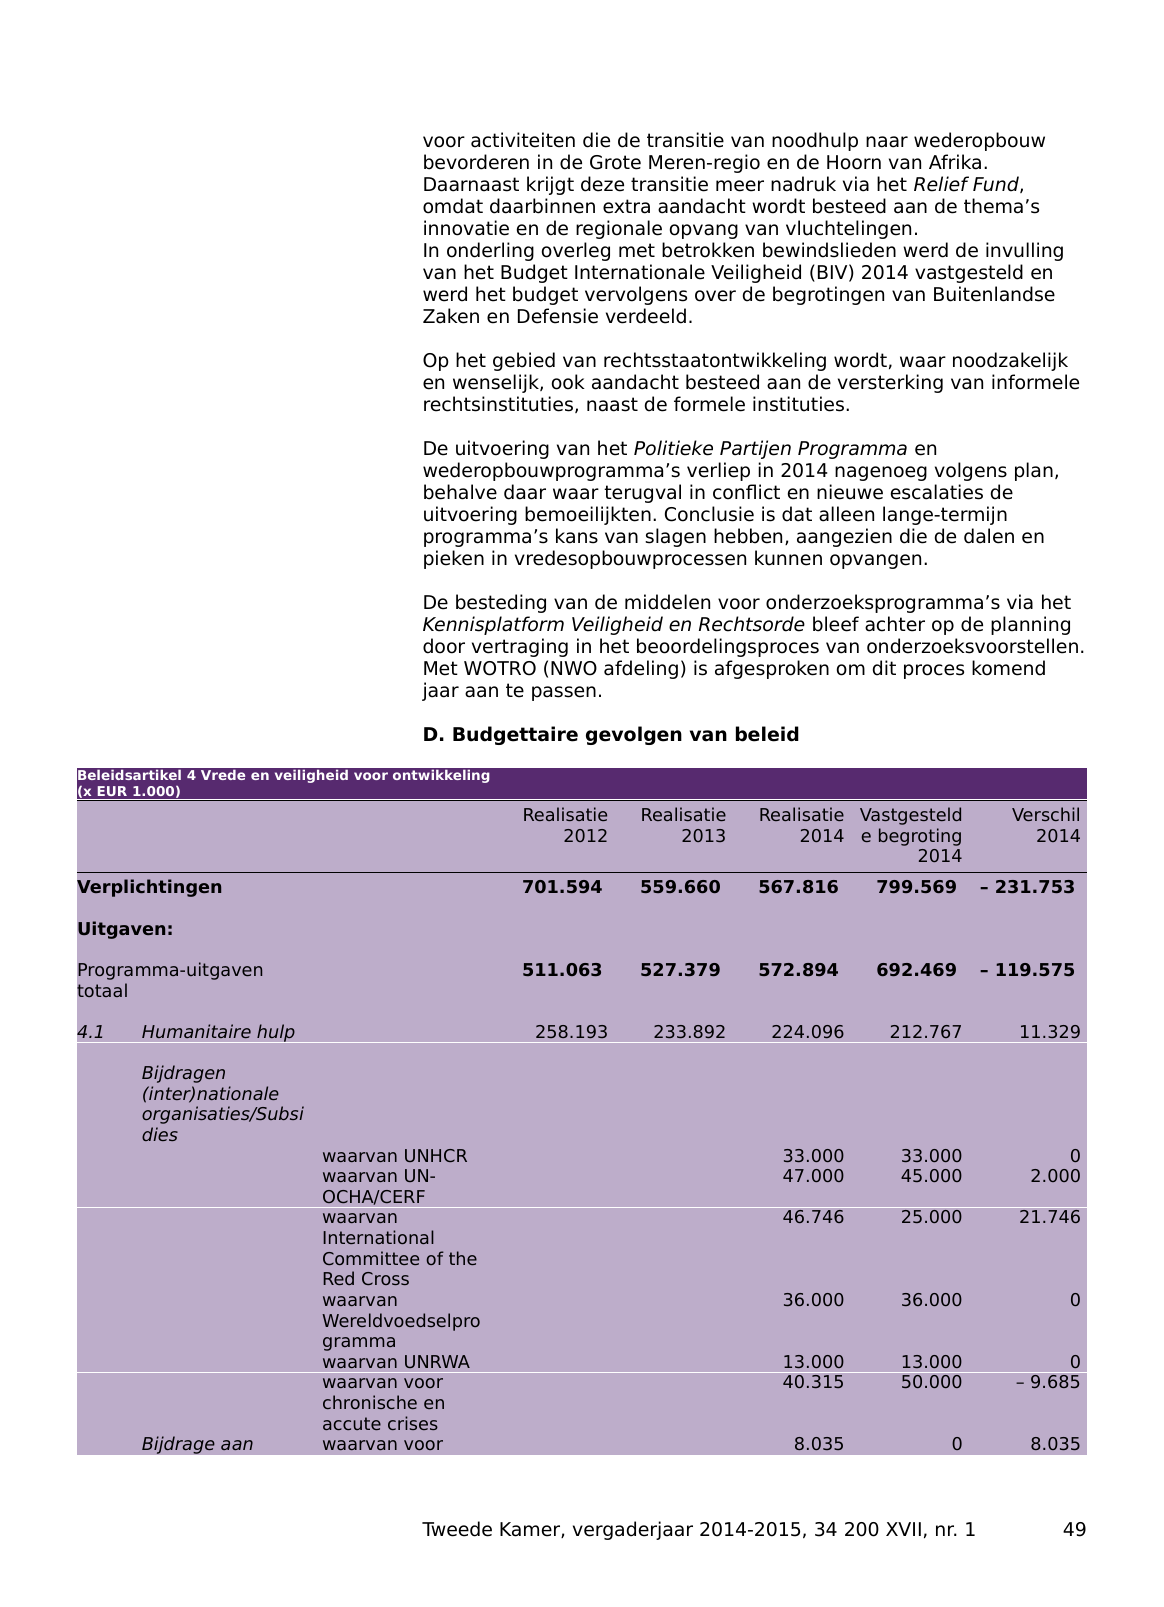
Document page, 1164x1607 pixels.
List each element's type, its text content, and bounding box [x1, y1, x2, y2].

table_cell 40.315 [732, 1373, 850, 1434]
table_cell [614, 1373, 732, 1434]
table_cell [969, 939, 1087, 960]
table_cell 8.035 [969, 1434, 1087, 1455]
table_cell [316, 1001, 496, 1022]
table_cell – 9.685 [969, 1373, 1087, 1434]
table_cell 2.000 [969, 1166, 1087, 1207]
table_cell [850, 1043, 968, 1063]
table_cell [77, 1166, 136, 1207]
table_cell [850, 939, 968, 960]
text voor activiteiten die de transitie van noodhulp naar wederopbouw bevorderen in de Grote Meren-regio en de Hoorn van Afrika. Daarnaast krijgt deze transitie meer nadruk via het Relief Fund, omdat daarbinnen extra aandacht wordt besteed aan de thema’s innovatie en de regionale opvang van vluchtelingen. [422, 130, 1087, 240]
table_cell 11.329 [969, 1022, 1087, 1042]
table_cell [136, 801, 316, 872]
table_cell 212.767 [850, 1022, 968, 1042]
table_cell [316, 1022, 496, 1042]
table_cell 33.000 [850, 1146, 968, 1166]
table_cell 8.035 [732, 1434, 850, 1455]
table_cell [496, 1290, 614, 1352]
table_cell [969, 919, 1087, 939]
table_cell 36.000 [850, 1290, 968, 1352]
table_cell Vastgestelde begroting 2014 [850, 801, 968, 872]
table_cell [316, 1063, 496, 1146]
table_cell [77, 1146, 136, 1166]
text In onderling overleg met betrokken bewindslieden werd de invulling van het Budget Internationale Veiligheid (BIV) 2014 vastgesteld en werd het budget vervolgens over de begrotingen van Buitenlandse Zaken en Defensie verdeeld. [422, 240, 1087, 328]
table_cell [77, 801, 136, 872]
table_cell [496, 898, 614, 919]
table_cell [850, 1001, 968, 1022]
table_cell [316, 873, 496, 898]
table_cell 527.379 [614, 960, 732, 1001]
table_cell [77, 1434, 136, 1455]
table_cell [136, 1166, 316, 1207]
table_cell [850, 919, 968, 939]
table_cell Realisatie 2013 [614, 801, 732, 872]
table_cell 233.892 [614, 1022, 732, 1042]
table_cell [969, 898, 1087, 919]
table_cell [496, 1043, 614, 1063]
table_cell [77, 1352, 136, 1372]
table_cell [496, 1146, 614, 1166]
table_cell [316, 801, 496, 872]
table_cell [614, 898, 732, 919]
table_cell [316, 919, 496, 939]
table_cell [614, 1434, 732, 1455]
table_cell [614, 1352, 732, 1372]
table_cell Programma-uitgaven totaal [77, 960, 316, 1001]
table_cell 559.660 [614, 873, 732, 898]
table_cell [496, 1166, 614, 1207]
table_cell 0 [969, 1352, 1087, 1372]
table_cell Realisatie 2012 [496, 801, 614, 872]
table_cell waarvan voor chronische en accute crises [316, 1373, 496, 1434]
table_cell [316, 898, 496, 919]
table_cell [732, 898, 850, 919]
table_cell [136, 1146, 316, 1166]
table_cell [850, 1063, 968, 1146]
table_cell 567.816 [732, 873, 850, 898]
text De besteding van de middelen voor onderzoeksprogramma’s via het Kennisplatform Veiligheid en Rechtsorde bleef achter op de planning door vertraging in het beoordelingsproces van onderzoeksvoorstellen. Met WOTRO (NWO afdeling) is afgesproken om dit proces komend jaar aan te passen. [422, 592, 1087, 702]
table_cell [732, 919, 850, 939]
table_cell [77, 939, 136, 960]
table_cell [77, 898, 136, 919]
table_cell 692.469 [850, 960, 968, 1001]
table_cell [316, 1043, 496, 1063]
table_cell [850, 898, 968, 919]
table_cell 258.193 [496, 1022, 614, 1042]
table_cell 13.000 [850, 1352, 968, 1372]
text De uitvoering van het Politieke Partijen Programma en wederopbouwprogramma’s verliep in 2014 nagenoeg volgens plan, behalve daar waar terugval in conflict en nieuwe escalaties de uitvoering bemoeilijkten. Conclusie is dat alleen lange-termijn programma’s kans van slagen hebben, aangezien die de dalen en pieken in vredesopbouwprocessen kunnen opvangen. [422, 438, 1087, 570]
text Op het gebied van rechtsstaatontwikkeling wordt, waar noodzakelijk en wenselijk, ook aandacht besteed aan de versterking van informele rechtsinstituties, naast de formele instituties. [422, 350, 1087, 416]
table_cell 21.746 [969, 1208, 1087, 1290]
table_cell [316, 939, 496, 960]
table_cell [496, 919, 614, 939]
table_cell Verschil 2014 [969, 801, 1087, 872]
table_cell [732, 1043, 850, 1063]
table_cell [496, 1208, 614, 1290]
table_cell [496, 1352, 614, 1372]
table_cell Verplichtingen [77, 873, 316, 898]
table_cell 0 [969, 1146, 1087, 1166]
table_cell [136, 898, 316, 919]
table_cell waarvan Wereldvoedselprogramma [316, 1290, 496, 1352]
table_cell waarvan UNRWA [316, 1352, 496, 1372]
table_cell [77, 1290, 136, 1352]
table_cell [496, 1434, 614, 1455]
table_cell 0 [969, 1290, 1087, 1352]
table_cell [496, 1001, 614, 1022]
table_cell Uitgaven: [77, 919, 316, 939]
table_cell waarvan UNHCR [316, 1146, 496, 1166]
table_cell [496, 1063, 614, 1146]
table_cell [77, 1208, 136, 1290]
table_cell [136, 1001, 316, 1022]
table_cell [969, 1063, 1087, 1146]
table_cell 4.1 [77, 1022, 136, 1042]
table_cell Realisatie 2014 [732, 801, 850, 872]
table_cell 0 [850, 1434, 968, 1455]
table_cell waarvan International Committee of the Red Cross [316, 1208, 496, 1290]
table_cell [77, 1043, 136, 1063]
table_cell Humanitaire hulp [136, 1022, 316, 1042]
table_cell 701.594 [496, 873, 614, 898]
table_cell waarvan voor [316, 1434, 496, 1455]
table_cell [614, 1001, 732, 1022]
table_cell 36.000 [732, 1290, 850, 1352]
table_cell Bijdrage aan [136, 1434, 316, 1455]
table_cell 799.569 [850, 873, 968, 898]
table_cell [136, 939, 316, 960]
table_cell [136, 1043, 316, 1063]
table_cell 572.894 [732, 960, 850, 1001]
table_header Beleidsartikel 4 Vrede en veiligheid voor ontwikkeling (x EUR 1.000) [77, 768, 1087, 799]
table_cell [77, 1063, 136, 1146]
table_cell [496, 939, 614, 960]
table_cell 45.000 [850, 1166, 968, 1207]
table_cell 25.000 [850, 1208, 968, 1290]
table_cell 47.000 [732, 1166, 850, 1207]
table_cell 224.096 [732, 1022, 850, 1042]
subtitle D. Budgettaire gevolgen van beleid [422, 724, 1087, 746]
table_cell [614, 939, 732, 960]
table_cell 46.746 [732, 1208, 850, 1290]
table_cell [316, 960, 496, 1001]
table_cell [969, 1043, 1087, 1063]
table_cell [136, 1352, 316, 1372]
table_cell 50.000 [850, 1373, 968, 1434]
table_cell [732, 939, 850, 960]
table_cell – 231.753 [969, 873, 1087, 898]
table_cell [614, 1043, 732, 1063]
table_cell [77, 1373, 136, 1434]
table_cell [732, 1001, 850, 1022]
table_cell – 119.575 [969, 960, 1087, 1001]
table_cell [136, 1373, 316, 1434]
table_cell [614, 919, 732, 939]
table_cell waarvan UN-OCHA/CERF [316, 1166, 496, 1207]
table_cell [614, 1290, 732, 1352]
table_cell [614, 1166, 732, 1207]
table_cell [496, 1373, 614, 1434]
table_cell [136, 1290, 316, 1352]
table_cell 13.000 [732, 1352, 850, 1372]
table_cell [614, 1063, 732, 1146]
table_cell Bijdragen (inter)nationale organisaties/Subsidies [136, 1063, 316, 1146]
table_cell [969, 1001, 1087, 1022]
table_cell [732, 1063, 850, 1146]
table_cell [136, 1208, 316, 1290]
table_cell [614, 1146, 732, 1166]
table_cell 33.000 [732, 1146, 850, 1166]
table_cell [614, 1208, 732, 1290]
table_cell [77, 1001, 136, 1022]
table_cell 511.063 [496, 960, 614, 1001]
